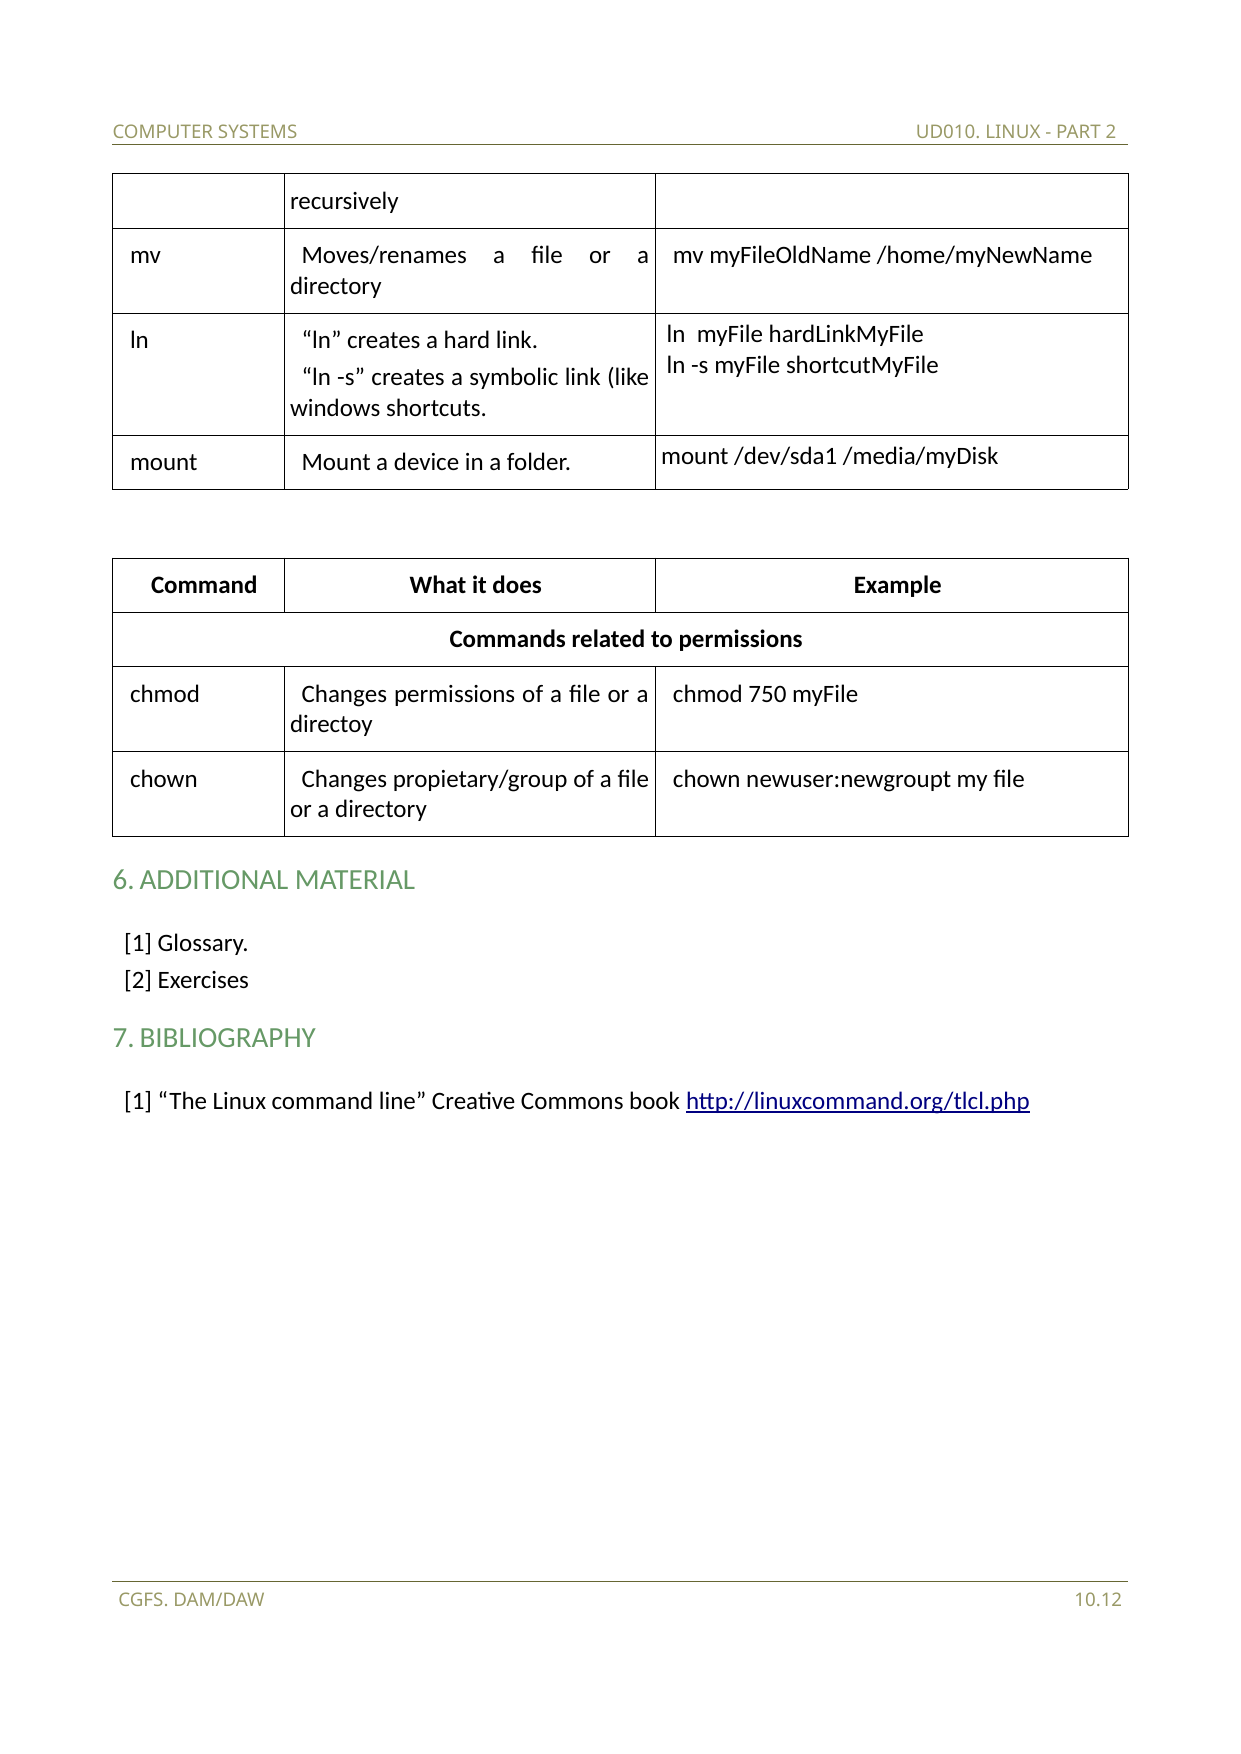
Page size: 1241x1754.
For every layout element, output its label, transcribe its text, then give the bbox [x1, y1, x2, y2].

table_cell chown newuser:newgroupt my file [656, 752, 1128, 836]
table_cell recursively [285, 174, 655, 228]
table_cell chmod [113, 667, 284, 751]
table_cell mv myFileOldName /home/myNewName [656, 229, 1128, 313]
table_cell mount [113, 436, 284, 489]
text [2] Exercises [112, 964, 1128, 994]
table_cell Commands related to permissions [113, 613, 1128, 666]
table_cell “ln” creates a hard link. “ln -s” creates a symbolic link (like windows shortcuts. [285, 314, 655, 435]
table_cell ln myFile hardLinkMyFile ln -s myFile shortcutMyFile [656, 314, 1128, 435]
table_cell chown [113, 752, 284, 836]
table_cell mv [113, 229, 284, 313]
table_cell Changes permissions of a file or a directoy [285, 667, 655, 751]
table_cell Mount a device in a folder. [285, 436, 655, 489]
table_cell mount /dev/sda1 /media/myDisk [656, 436, 1128, 489]
table_header What it does [285, 559, 655, 612]
table_header Command [113, 559, 284, 612]
subtitle Additional material [112, 861, 1128, 897]
text [1] Glossary. [112, 927, 1128, 957]
table_header Example [656, 559, 1128, 612]
table_cell Moves/renames a file or a directory [285, 229, 655, 313]
text [1] “The Linux command line” Creative Commons book http://linuxcommand.org/tlcl.php [112, 1085, 1128, 1116]
table_cell [656, 174, 1128, 228]
table_cell Changes propietary/group of a file or a directory [285, 752, 655, 836]
table_cell chmod 750 myFile [656, 667, 1128, 751]
subtitle Bibliography [112, 1019, 1128, 1055]
table_cell ln [113, 314, 284, 435]
table_cell [113, 174, 284, 228]
